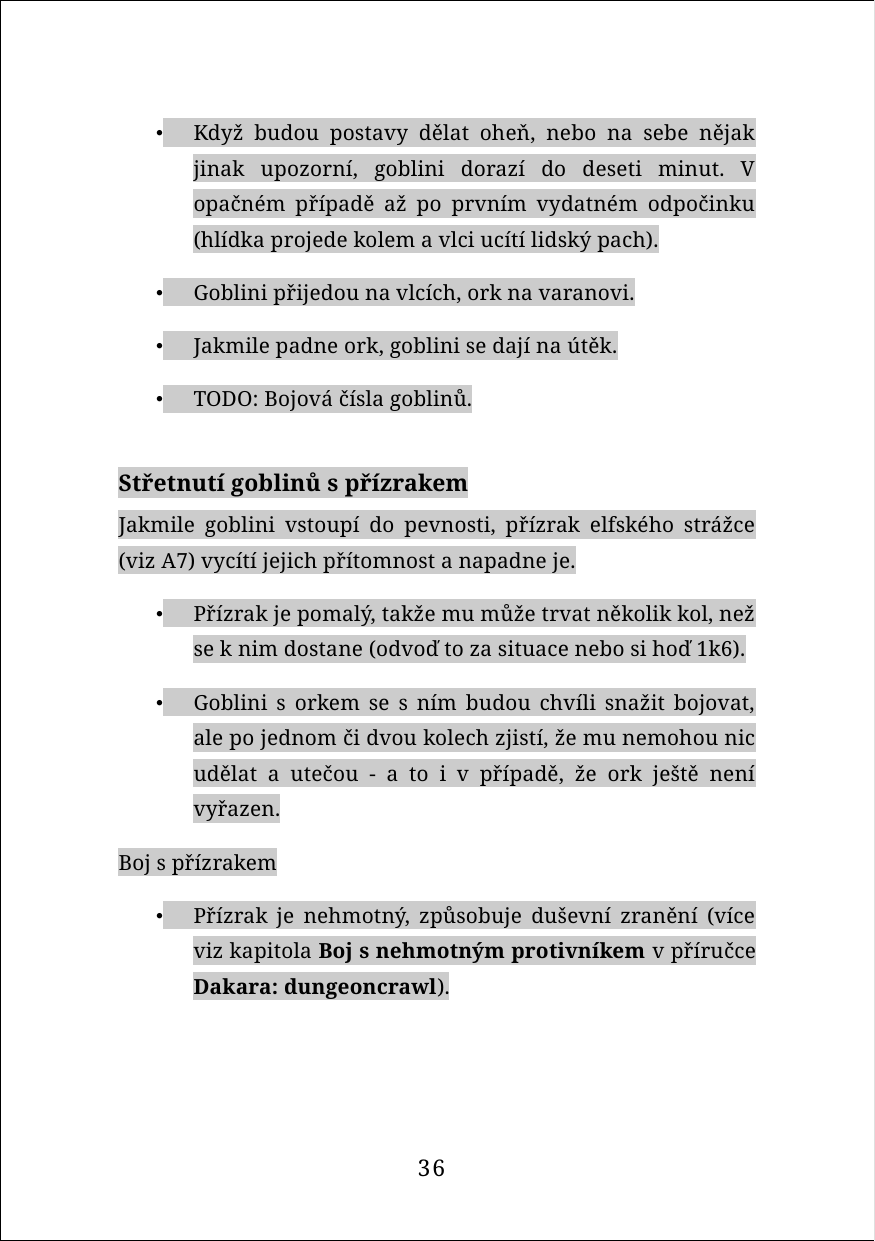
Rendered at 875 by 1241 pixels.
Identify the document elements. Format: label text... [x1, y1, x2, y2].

list Přízrak je nehmotný, způsobuje duševní zranění (více viz kapitola Boj s nehmotným protivníkem v příručce Dakara: dungeoncrawl). [156, 901, 756, 1000]
list TODO: Bojová čísla goblinů. [156, 384, 756, 413]
text Jakmile goblini vstoupí do pevnosti, přízrak elfského strážce (viz A7) vycítí jejich přítomnost a napadne je. [118, 510, 756, 574]
list Goblini s orkem se s ním budou chvíli snažit bojovat, ale po jednom či dvou kolech zjistí, že mu nemohou nic udělat a utečou - a to i v případě, že ork ještě není vyřazen. [156, 688, 756, 823]
subtitle Střetnutí goblinů s přízrakem [118, 467, 756, 498]
text Boj s přízrakem [118, 848, 756, 876]
list Jakmile padne ork, goblini se dají na útěk. [156, 331, 756, 360]
list Přízrak je pomalý, takže mu může trvat několik kol, než se k nim dostane (odvoď to za situace nebo si hoď 1k6). [156, 599, 756, 663]
list Goblini přijedou na vlcích, ork na varanovi. [156, 278, 756, 306]
list Když budou postavy dělat oheň, nebo na sebe nějak jinak upozorní, goblini dorazí do deseti minut. V opačném případě až po prvním vydatném odpočinku (hlídka projede kolem a vlci ucítí lidský pach). [156, 118, 756, 253]
